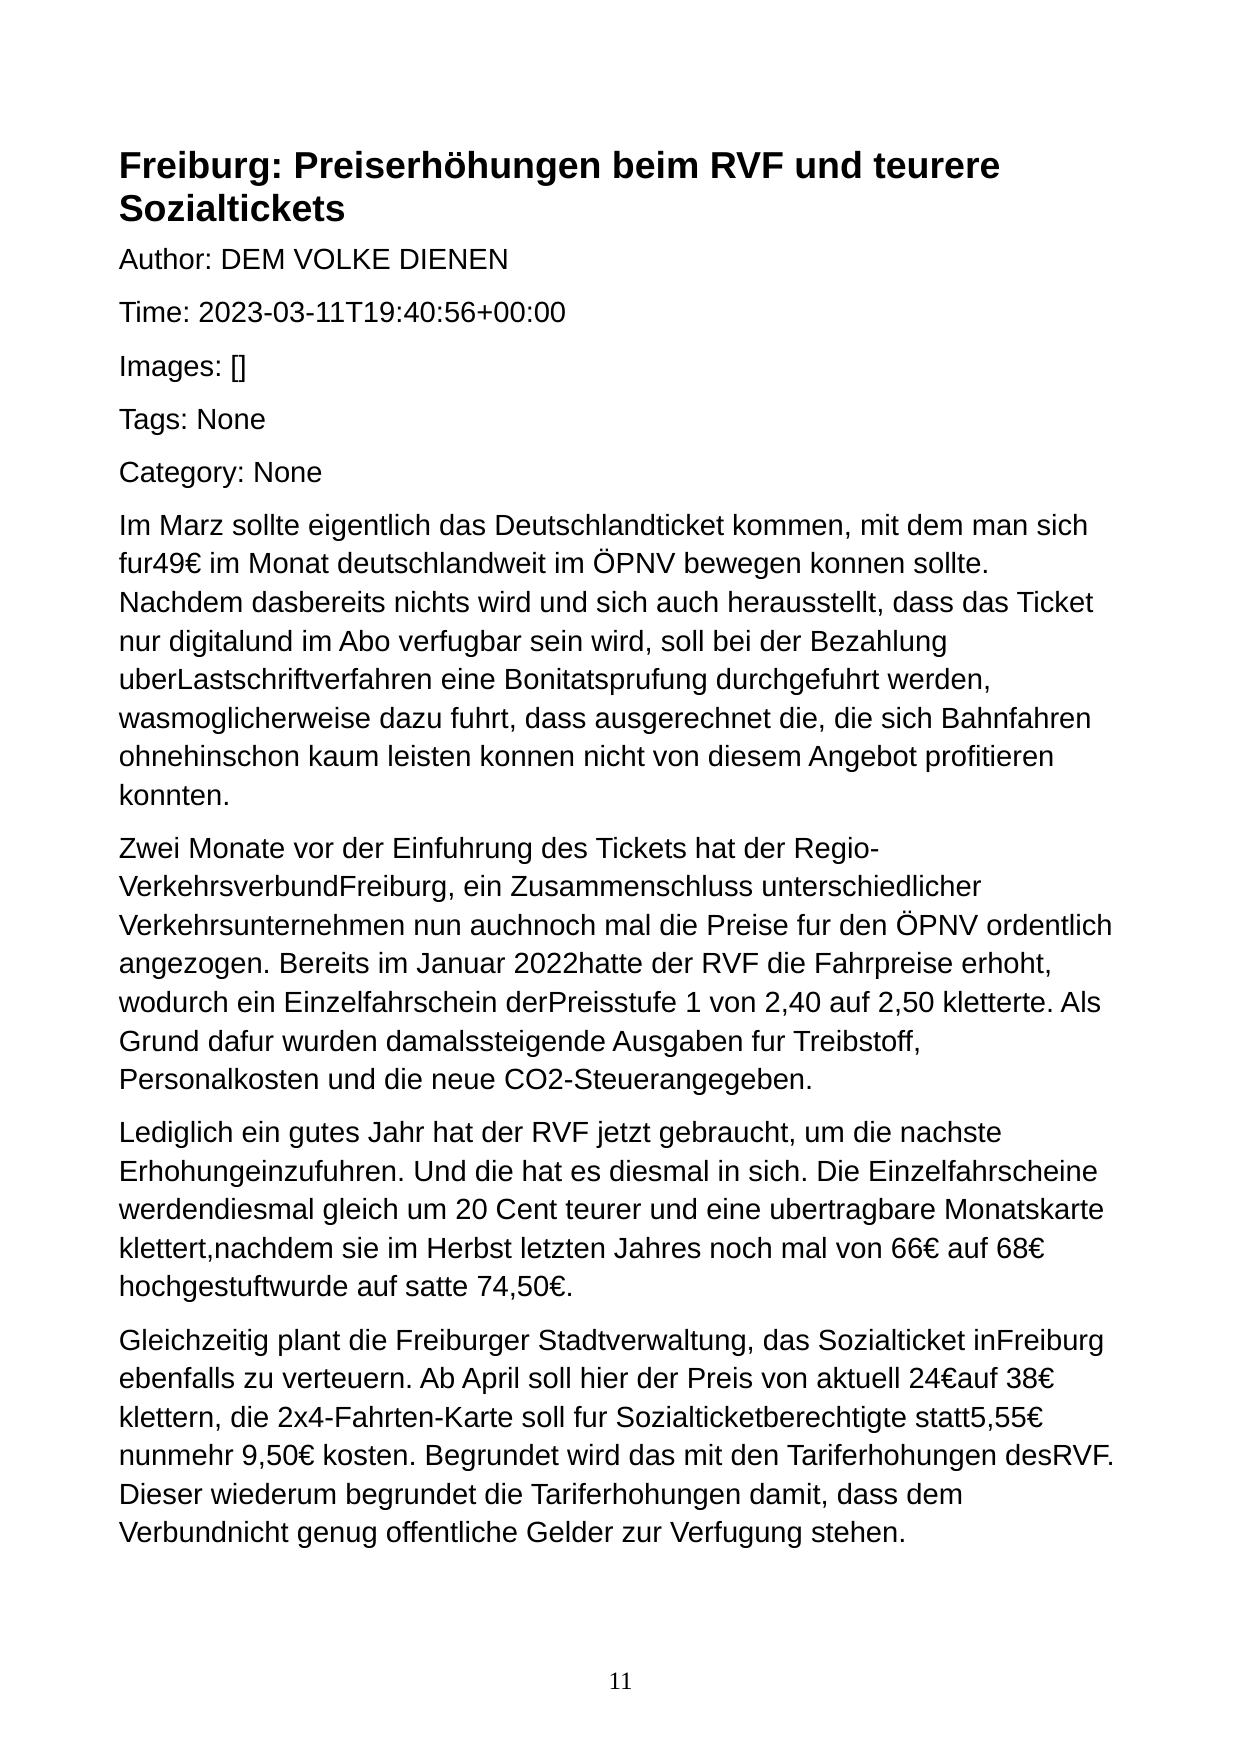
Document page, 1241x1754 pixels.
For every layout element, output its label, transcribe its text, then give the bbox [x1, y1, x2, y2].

text Images: [] [118, 348, 1122, 382]
text Gleichzeitig plant die Freiburger Stadtverwaltung, das Sozialticket inFreiburg ebenfalls zu verteuern. Ab April soll hier der Preis von aktuell 24€auf 38€ klettern, die 2x4-Fahrten-Karte soll fur Sozialticketberechtigte statt5,55€ nunmehr 9,50€ kosten. Begrundet wird das mit den Tariferhohungen desRVF. Dieser wiederum begrundet die Tariferhohungen damit, dass dem Verbundnicht genug offentliche Gelder zur Verfugung stehen. [118, 1322, 1122, 1549]
subtitle Freiburg: Preiserhöhungen beim RVF und teurere Sozialtickets [118, 143, 1122, 230]
text Im Marz sollte eigentlich das Deutschlandticket kommen, mit dem man sich fur49€ im Monat deutschlandweit im ÖPNV bewegen konnen sollte. Nachdem dasbereits nichts wird und sich auch herausstellt, dass das Ticket nur digitalund im Abo verfugbar sein wird, soll bei der Bezahlung uberLastschriftverfahren eine Bonitatsprufung durchgefuhrt werden, wasmoglicherweise dazu fuhrt, dass ausgerechnet die, die sich Bahnfahren ohnehinschon kaum leisten konnen nicht von diesem Angebot profitieren konnten. [118, 508, 1122, 811]
text Tags: None [118, 402, 1122, 435]
text Author: DEM VOLKE DIENEN [118, 242, 1122, 276]
text Time: 2023-03-11T19:40:56+00:00 [118, 295, 1122, 329]
text Lediglich ein gutes Jahr hat der RVF jetzt gebraucht, um die nachste Erhohungeinzufuhren. Und die hat es diesmal in sich. Die Einzelfahrscheine werdendiesmal gleich um 20 Cent teurer und eine ubertragbare Monatskarte klettert,nachdem sie im Herbst letzten Jahres noch mal von 66€ auf 68€ hochgestuftwurde auf satte 74,50€. [118, 1115, 1122, 1303]
text Category: None [118, 455, 1122, 488]
text Zwei Monate vor der Einfuhrung des Tickets hat der Regio-VerkehrsverbundFreiburg, ein Zusammenschluss unterschiedlicher Verkehrsunternehmen nun auchnoch mal die Preise fur den ÖPNV ordentlich angezogen. Bereits im Januar 2022hatte der RVF die Fahrpreise erhoht, wodurch ein Einzelfahrschein derPreisstufe 1 von 2,40 auf 2,50 kletterte. Als Grund dafur wurden damalssteigende Ausgaben fur Treibstoff, Personalkosten und die neue CO2-Steuerangegeben. [118, 831, 1122, 1096]
